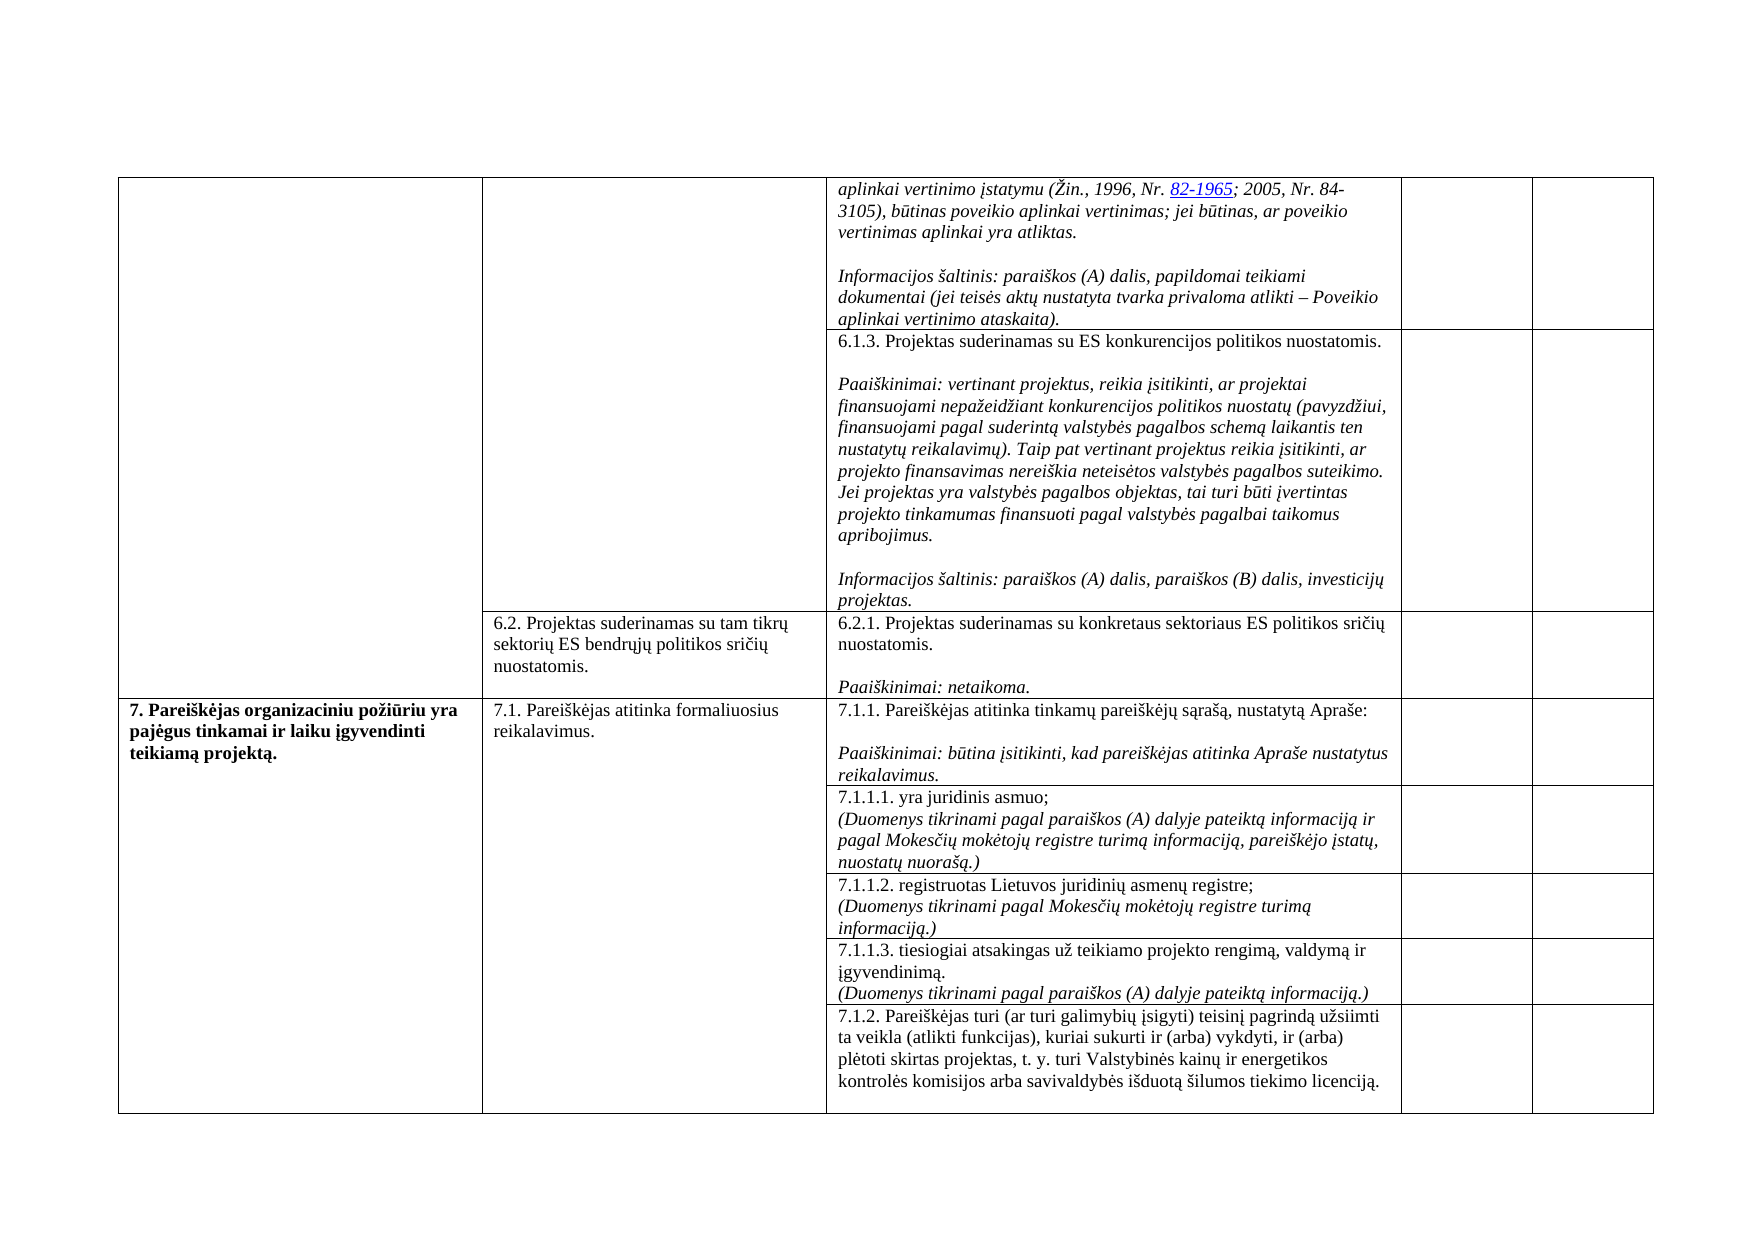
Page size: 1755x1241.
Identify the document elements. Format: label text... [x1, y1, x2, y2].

table_cell [1533, 939, 1653, 1004]
table_cell [1533, 1005, 1653, 1113]
table_cell [1402, 1005, 1532, 1113]
table_cell [1402, 699, 1532, 785]
table_cell [1533, 786, 1653, 872]
table_cell 6.1.3. Projektas suderinamas su ES konkurencijos politikos nuostatomis. Paaiškinimai: vertinant projektus, reikia įsitikinti, ar projektai finansuojami nepažeidžiant konkurencijos politikos nuostatų (pavyzdžiui, finansuojami pagal suderintą valstybės pagalbos schemą laikantis ten nustatytų reikalavimų). Taip pat vertinant projektus reikia įsitikinti, ar projekto finansavimas nereiškia neteisėtos valstybės pagalbos suteikimo. Jei projektas yra valstybės pagalbos objektas, tai turi būti įvertintas projekto tinkamumas finansuoti pagal valstybės pagalbai taikomus apribojimus. Informacijos šaltinis: paraiškos (A) dalis, paraiškos (B) dalis, investicijų projektas. [827, 330, 1401, 611]
table_cell [1402, 178, 1532, 329]
table_cell [1402, 874, 1532, 938]
table_cell [1533, 330, 1653, 611]
table_cell 7.1.1. Pareiškėjas atitinka tinkamų pareiškėjų sąrašą, nustatytą Apraše: Paaiškinimai: būtina įsitikinti, kad pareiškėjas atitinka Apraše nustatytus reikalavimus. [827, 699, 1401, 785]
table_cell [1402, 330, 1532, 611]
table_cell [1533, 699, 1653, 785]
table_cell [1402, 612, 1532, 698]
table_cell 6.2. Projektas suderinamas su tam tikrų sektorių ES bendrųjų politikos sričių nuostatomis. [483, 612, 826, 698]
table_cell [483, 178, 826, 611]
table_cell [1402, 786, 1532, 872]
table_cell [1533, 178, 1653, 329]
table_cell [119, 178, 482, 698]
table_cell 7.1. Pareiškėjas atitinka formaliuosius reikalavimus. [483, 699, 826, 1113]
table_cell 7.1.2. Pareiškėjas turi (ar turi galimybių įsigyti) teisinį pagrindą užsiimti ta veikla (atlikti funkcijas), kuriai sukurti ir (arba) vykdyti, ir (arba) plėtoti skirtas projektas, t. y. turi Valstybinės kainų ir energetikos kontrolės komisijos arba savivaldybės išduotą šilumos tiekimo licenciją. [827, 1005, 1401, 1113]
table_cell [1533, 612, 1653, 698]
table_cell 6.2.1. Projektas suderinamas su konkretaus sektoriaus ES politikos sričių nuostatomis. Paaiškinimai: netaikoma. [827, 612, 1401, 698]
table_cell aplinkai vertinimo įstatymu (Žin., 1996, Nr. 82-1965; 2005, Nr. 84-3105), būtinas poveikio aplinkai vertinimas; jei būtinas, ar poveikio vertinimas aplinkai yra atliktas. Informacijos šaltinis: paraiškos (A) dalis, papildomai teikiami dokumentai (jei teisės aktų nustatyta tvarka privaloma atlikti – Poveikio aplinkai vertinimo ataskaita). [827, 178, 1401, 329]
table_cell [1533, 874, 1653, 938]
table_cell 7.1.1.2. registruotas Lietuvos juridinių asmenų registre; (Duomenys tikrinami pagal Mokesčių mokėtojų registre turimą informaciją.) [827, 874, 1401, 938]
table_cell [1402, 939, 1532, 1004]
table_cell 7.1.1.1. yra juridinis asmuo; (Duomenys tikrinami pagal paraiškos (A) dalyje pateiktą informaciją ir pagal Mokesčių mokėtojų registre turimą informaciją, pareiškėjo įstatų, nuostatų nuorašą.) [827, 786, 1401, 872]
table_cell 7.1.1.3. tiesiogiai atsakingas už teikiamo projekto rengimą, valdymą ir įgyvendinimą. (Duomenys tikrinami pagal paraiškos (A) dalyje pateiktą informaciją.) [827, 939, 1401, 1004]
table_cell 7. Pareiškėjas organizaciniu požiūriu yra pajėgus tinkamai ir laiku įgyvendinti teikiamą projektą. [119, 699, 482, 1113]
